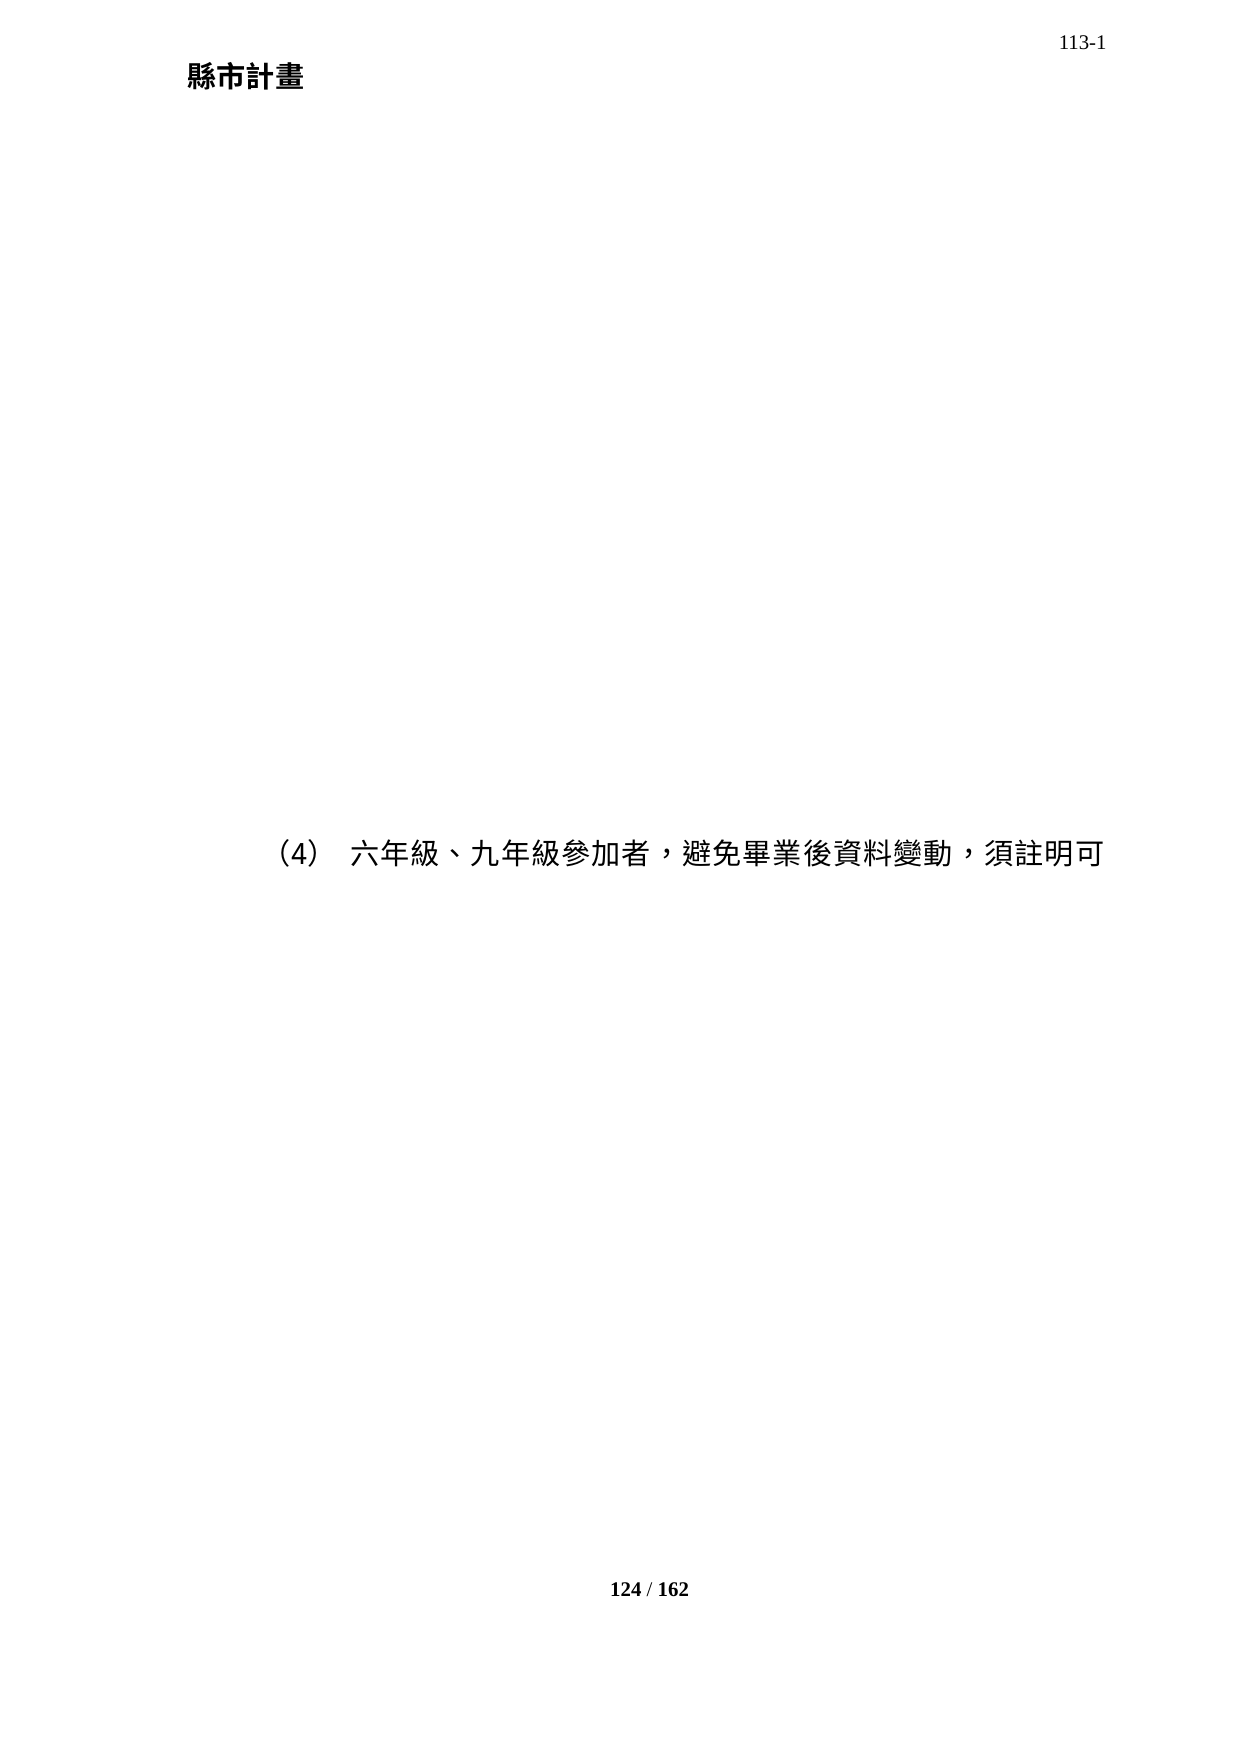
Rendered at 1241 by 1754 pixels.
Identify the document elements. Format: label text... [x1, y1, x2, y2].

list 六年級、九年級參加者，避免畢業後資料變動，須註明可 [261, 831, 1106, 873]
